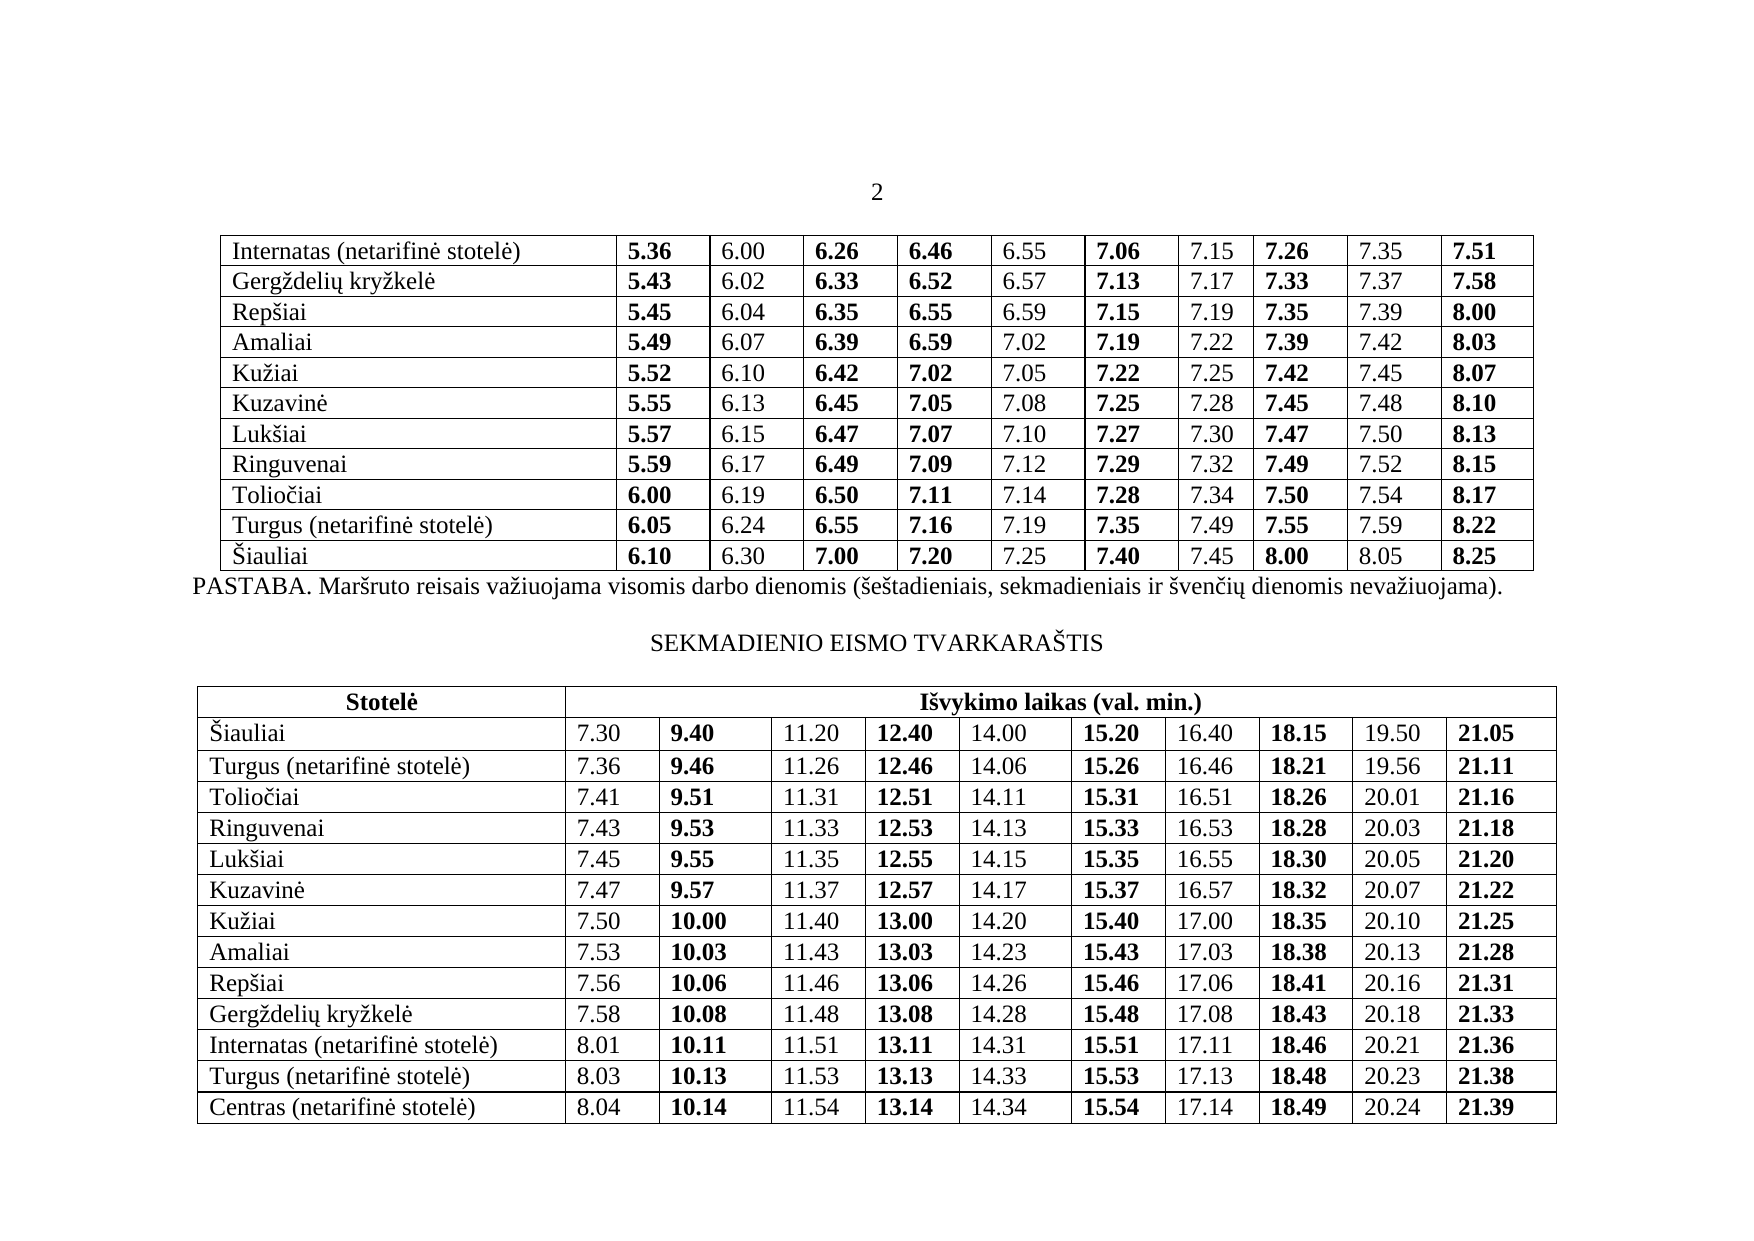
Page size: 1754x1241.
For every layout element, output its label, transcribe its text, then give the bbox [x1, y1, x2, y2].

table_cell 6.15 [711, 419, 803, 448]
table_cell 6.57 [992, 266, 1084, 296]
table_cell 7.22 [1086, 358, 1178, 387]
table_cell Repšiai [198, 968, 565, 998]
table_cell 11.26 [772, 751, 865, 781]
table_cell 14.28 [960, 999, 1071, 1029]
table_cell Turgus (netarifinė stotelė) [198, 1061, 565, 1091]
table_cell Internatas (netarifinė stotelė) [198, 1030, 565, 1060]
table_cell 21.22 [1447, 875, 1556, 905]
table_cell 21.05 [1447, 718, 1556, 750]
table_cell 6.47 [804, 419, 897, 448]
table_cell 15.40 [1072, 906, 1165, 936]
table_cell 7.36 [566, 751, 659, 781]
table_cell 6.07 [711, 327, 803, 357]
table_cell 6.10 [711, 358, 803, 387]
table_cell 9.55 [660, 844, 771, 874]
table_cell 18.35 [1260, 906, 1352, 936]
text SEKMADIENIO EISMO TVARKARAŠTIS [118, 628, 1636, 657]
table_cell 6.13 [711, 388, 803, 418]
table_cell 7.28 [1086, 480, 1178, 509]
table_cell 7.39 [1254, 327, 1347, 357]
table_cell 18.38 [1260, 937, 1352, 967]
table_cell 7.47 [566, 875, 659, 905]
table_cell 7.16 [898, 510, 991, 540]
table_cell 7.49 [1179, 510, 1253, 540]
table_cell 9.46 [660, 751, 771, 781]
table_cell 7.45 [1179, 541, 1253, 570]
table_cell 7.48 [1348, 388, 1441, 418]
table_cell 8.22 [1442, 510, 1533, 540]
table_cell 7.47 [1254, 419, 1347, 448]
table_cell 6.59 [898, 327, 991, 357]
table_cell 20.05 [1353, 844, 1446, 874]
table_cell 6.55 [992, 236, 1084, 265]
table_cell 14.23 [960, 937, 1071, 967]
text PASTABA. Maršruto reisais važiuojama visomis darbo dienomis (šeštadieniais, sekmadieniais ir švenčių dienomis nevažiuojama). [118, 571, 1636, 599]
table_cell 19.50 [1353, 718, 1446, 750]
table_cell 9.51 [660, 782, 771, 812]
table_cell 12.53 [866, 813, 959, 843]
table_cell 14.11 [960, 782, 1071, 812]
table_cell 10.14 [660, 1093, 771, 1122]
table_cell 18.41 [1260, 968, 1352, 998]
table_cell 5.45 [617, 297, 709, 326]
table_cell 6.42 [804, 358, 897, 387]
table_cell Kužiai [221, 358, 616, 387]
table_cell 7.50 [1254, 480, 1347, 509]
table_cell 6.50 [804, 480, 897, 509]
table_cell 7.39 [1348, 297, 1441, 326]
table_cell 8.03 [566, 1061, 659, 1091]
table_cell 16.53 [1166, 813, 1259, 843]
table_cell 8.05 [1348, 541, 1441, 570]
table_cell 16.46 [1166, 751, 1259, 781]
table_cell 7.51 [1442, 236, 1533, 265]
table_cell 8.25 [1442, 541, 1533, 570]
table_cell 14.00 [960, 718, 1071, 750]
table_cell Šiauliai [198, 718, 565, 750]
table_cell 11.43 [772, 937, 865, 967]
table_cell 11.33 [772, 813, 865, 843]
table_cell 7.40 [1086, 541, 1178, 570]
table_header Stotelė [198, 687, 565, 717]
table_cell Kuzavinė [221, 388, 616, 418]
table_cell 20.07 [1353, 875, 1446, 905]
table_cell 10.00 [660, 906, 771, 936]
table_cell 17.13 [1166, 1061, 1259, 1091]
table_cell 14.26 [960, 968, 1071, 998]
table_cell 6.49 [804, 449, 897, 479]
table_cell 18.48 [1260, 1061, 1352, 1091]
table_cell 13.08 [866, 999, 959, 1029]
table_cell 6.24 [711, 510, 803, 540]
table_cell 7.45 [1254, 388, 1347, 418]
table_cell Toliočiai [198, 782, 565, 812]
table_cell 15.46 [1072, 968, 1165, 998]
table_cell 17.06 [1166, 968, 1259, 998]
table_cell 7.29 [1086, 449, 1178, 479]
table_cell 6.19 [711, 480, 803, 509]
table_cell 18.28 [1260, 813, 1352, 843]
table_cell 7.25 [1086, 388, 1178, 418]
table_cell 6.39 [804, 327, 897, 357]
table_cell 10.03 [660, 937, 771, 967]
table_cell 21.25 [1447, 906, 1556, 936]
table_cell Toliočiai [221, 480, 616, 509]
table_cell 7.19 [1086, 327, 1178, 357]
table_cell 7.19 [992, 510, 1084, 540]
table_cell 21.11 [1447, 751, 1556, 781]
table_cell 8.03 [1442, 327, 1533, 357]
table_cell 15.31 [1072, 782, 1165, 812]
table_cell 7.58 [1442, 266, 1533, 296]
table_cell 18.26 [1260, 782, 1352, 812]
table_cell 16.57 [1166, 875, 1259, 905]
table_cell 13.03 [866, 937, 959, 967]
table_cell 6.02 [711, 266, 803, 296]
table_cell 7.50 [566, 906, 659, 936]
table_cell 7.59 [1348, 510, 1441, 540]
table_cell 11.51 [772, 1030, 865, 1060]
table_cell 18.49 [1260, 1093, 1352, 1122]
table_cell 7.32 [1179, 449, 1253, 479]
table_cell 5.36 [617, 236, 709, 265]
table_cell 15.53 [1072, 1061, 1165, 1091]
table_cell 7.05 [992, 358, 1084, 387]
table_cell 11.46 [772, 968, 865, 998]
table_cell 7.56 [566, 968, 659, 998]
table_cell Gergždelių kryžkelė [198, 999, 565, 1029]
table_cell 13.13 [866, 1061, 959, 1091]
table_cell 6.30 [711, 541, 803, 570]
table_cell 8.04 [566, 1093, 659, 1122]
table_cell 7.58 [566, 999, 659, 1029]
table_cell 14.33 [960, 1061, 1071, 1091]
table_cell 12.55 [866, 844, 959, 874]
table_cell 10.08 [660, 999, 771, 1029]
table_cell 10.13 [660, 1061, 771, 1091]
table_cell 7.55 [1254, 510, 1347, 540]
table_cell 10.06 [660, 968, 771, 998]
table_cell 20.23 [1353, 1061, 1446, 1091]
table_cell 8.13 [1442, 419, 1533, 448]
table_cell 14.17 [960, 875, 1071, 905]
table_cell Lukšiai [221, 419, 616, 448]
table_cell 7.25 [1179, 358, 1253, 387]
table_cell 20.01 [1353, 782, 1446, 812]
table_cell 6.46 [898, 236, 991, 265]
table_cell 5.43 [617, 266, 709, 296]
table_cell 7.35 [1086, 510, 1178, 540]
table_cell 7.30 [566, 718, 659, 750]
table_cell 21.18 [1447, 813, 1556, 843]
table_cell 7.06 [1086, 236, 1178, 265]
table_cell 9.40 [660, 718, 771, 750]
table_cell 6.55 [804, 510, 897, 540]
table_cell 7.02 [992, 327, 1084, 357]
table_cell 7.49 [1254, 449, 1347, 479]
table_cell 9.53 [660, 813, 771, 843]
table_cell 17.14 [1166, 1093, 1259, 1122]
table_cell 8.17 [1442, 480, 1533, 509]
table_cell Gergždelių kryžkelė [221, 266, 616, 296]
table_cell 14.15 [960, 844, 1071, 874]
table_cell 20.18 [1353, 999, 1446, 1029]
table_cell 15.20 [1072, 718, 1165, 750]
table_cell 18.46 [1260, 1030, 1352, 1060]
table_cell 7.45 [1348, 358, 1441, 387]
table_header Išvykimo laikas (val. min.) [566, 687, 1556, 717]
table_cell 7.27 [1086, 419, 1178, 448]
table_cell 9.57 [660, 875, 771, 905]
table_cell 14.06 [960, 751, 1071, 781]
table_cell 15.37 [1072, 875, 1165, 905]
table_cell Internatas (netarifinė stotelė) [221, 236, 616, 265]
table_cell 12.57 [866, 875, 959, 905]
table_cell 7.12 [992, 449, 1084, 479]
table_cell Centras (netarifinė stotelė) [198, 1093, 565, 1122]
table_cell 18.30 [1260, 844, 1352, 874]
table_cell Lukšiai [198, 844, 565, 874]
table_cell 11.31 [772, 782, 865, 812]
table_cell 18.15 [1260, 718, 1352, 750]
table_cell 12.51 [866, 782, 959, 812]
table_cell 21.39 [1447, 1093, 1556, 1122]
table_cell 11.20 [772, 718, 865, 750]
table_cell 17.11 [1166, 1030, 1259, 1060]
table_cell 7.34 [1179, 480, 1253, 509]
table_cell 20.10 [1353, 906, 1446, 936]
table_cell 20.21 [1353, 1030, 1446, 1060]
table_cell 15.48 [1072, 999, 1165, 1029]
table_cell 11.48 [772, 999, 865, 1029]
table_cell 17.03 [1166, 937, 1259, 967]
table_cell Kužiai [198, 906, 565, 936]
table_cell Amaliai [198, 937, 565, 967]
table_cell 7.15 [1179, 236, 1253, 265]
table_cell 7.54 [1348, 480, 1441, 509]
table_cell 7.35 [1254, 297, 1347, 326]
table_cell 6.59 [992, 297, 1084, 326]
table_cell 21.38 [1447, 1061, 1556, 1091]
table_cell 14.34 [960, 1093, 1071, 1122]
table_cell 8.00 [1442, 297, 1533, 326]
table_cell 7.42 [1348, 327, 1441, 357]
table_cell 15.26 [1072, 751, 1165, 781]
table_cell 21.20 [1447, 844, 1556, 874]
table_cell 6.00 [617, 480, 709, 509]
table_cell 14.20 [960, 906, 1071, 936]
table_cell 5.49 [617, 327, 709, 357]
table_cell 5.57 [617, 419, 709, 448]
table_cell Ringuvenai [198, 813, 565, 843]
table_cell 14.31 [960, 1030, 1071, 1060]
table_cell 7.41 [566, 782, 659, 812]
table_cell Repšiai [221, 297, 616, 326]
table_cell 7.02 [898, 358, 991, 387]
table_cell 21.36 [1447, 1030, 1556, 1060]
table_cell 20.24 [1353, 1093, 1446, 1122]
table_cell 5.55 [617, 388, 709, 418]
table_cell 7.20 [898, 541, 991, 570]
table_cell 6.45 [804, 388, 897, 418]
table_cell 17.08 [1166, 999, 1259, 1029]
table_cell 7.15 [1086, 297, 1178, 326]
table_cell 18.43 [1260, 999, 1352, 1029]
table_cell Šiauliai [221, 541, 616, 570]
table_cell 6.26 [804, 236, 897, 265]
table_cell 7.19 [1179, 297, 1253, 326]
table_cell 7.13 [1086, 266, 1178, 296]
table_cell 11.40 [772, 906, 865, 936]
table_cell 7.26 [1254, 236, 1347, 265]
table_cell 7.52 [1348, 449, 1441, 479]
table_cell 10.11 [660, 1030, 771, 1060]
table_cell 15.33 [1072, 813, 1165, 843]
table_cell 5.59 [617, 449, 709, 479]
table_cell 6.04 [711, 297, 803, 326]
table_cell 8.00 [1254, 541, 1347, 570]
table_cell 11.53 [772, 1061, 865, 1091]
table_cell 6.35 [804, 297, 897, 326]
table_cell 5.52 [617, 358, 709, 387]
table_cell 6.10 [617, 541, 709, 570]
table_cell 14.13 [960, 813, 1071, 843]
table_cell 16.40 [1166, 718, 1259, 750]
table_cell 7.08 [992, 388, 1084, 418]
table_cell 6.00 [711, 236, 803, 265]
table_cell 18.32 [1260, 875, 1352, 905]
table_cell 16.55 [1166, 844, 1259, 874]
table_cell 13.14 [866, 1093, 959, 1122]
table_cell 7.43 [566, 813, 659, 843]
table_cell Amaliai [221, 327, 616, 357]
table_cell 7.25 [992, 541, 1084, 570]
table_cell 8.10 [1442, 388, 1533, 418]
table_cell 12.46 [866, 751, 959, 781]
table_cell 11.37 [772, 875, 865, 905]
table_cell 7.22 [1179, 327, 1253, 357]
table_cell 7.30 [1179, 419, 1253, 448]
table_cell 6.55 [898, 297, 991, 326]
table_cell 15.51 [1072, 1030, 1165, 1060]
table_cell 20.13 [1353, 937, 1446, 967]
table_cell 7.45 [566, 844, 659, 874]
table_cell 6.52 [898, 266, 991, 296]
table_cell 7.50 [1348, 419, 1441, 448]
table_cell Ringuvenai [221, 449, 616, 479]
table_cell 11.35 [772, 844, 865, 874]
table_cell 17.00 [1166, 906, 1259, 936]
table_cell 21.33 [1447, 999, 1556, 1029]
table_cell 7.33 [1254, 266, 1347, 296]
table_cell 19.56 [1353, 751, 1446, 781]
table_cell 18.21 [1260, 751, 1352, 781]
table_cell 7.07 [898, 419, 991, 448]
table_cell 21.28 [1447, 937, 1556, 967]
table_cell 16.51 [1166, 782, 1259, 812]
table_cell Turgus (netarifinė stotelė) [221, 510, 616, 540]
table_cell 15.54 [1072, 1093, 1165, 1122]
table_cell 6.33 [804, 266, 897, 296]
table_cell 13.06 [866, 968, 959, 998]
table_cell 7.14 [992, 480, 1084, 509]
table_cell 7.53 [566, 937, 659, 967]
table_cell 6.05 [617, 510, 709, 540]
table_cell 20.16 [1353, 968, 1446, 998]
table_cell 7.28 [1179, 388, 1253, 418]
table_cell 15.35 [1072, 844, 1165, 874]
table_cell 13.11 [866, 1030, 959, 1060]
table_cell 7.35 [1348, 236, 1441, 265]
table_cell 20.03 [1353, 813, 1446, 843]
table_cell 8.15 [1442, 449, 1533, 479]
table_cell 8.07 [1442, 358, 1533, 387]
table_cell 7.00 [804, 541, 897, 570]
table_cell 21.16 [1447, 782, 1556, 812]
table_cell 7.42 [1254, 358, 1347, 387]
table_cell Kuzavinė [198, 875, 565, 905]
table_cell 12.40 [866, 718, 959, 750]
table_cell 7.11 [898, 480, 991, 509]
table_cell 21.31 [1447, 968, 1556, 998]
table_cell 6.17 [711, 449, 803, 479]
table_cell 15.43 [1072, 937, 1165, 967]
table_cell 13.00 [866, 906, 959, 936]
table_cell 8.01 [566, 1030, 659, 1060]
table_cell 11.54 [772, 1093, 865, 1122]
table_cell 7.09 [898, 449, 991, 479]
table_cell 7.17 [1179, 266, 1253, 296]
table_cell Turgus (netarifinė stotelė) [198, 751, 565, 781]
table_cell 7.37 [1348, 266, 1441, 296]
table_cell 7.05 [898, 388, 991, 418]
table_cell 7.10 [992, 419, 1084, 448]
